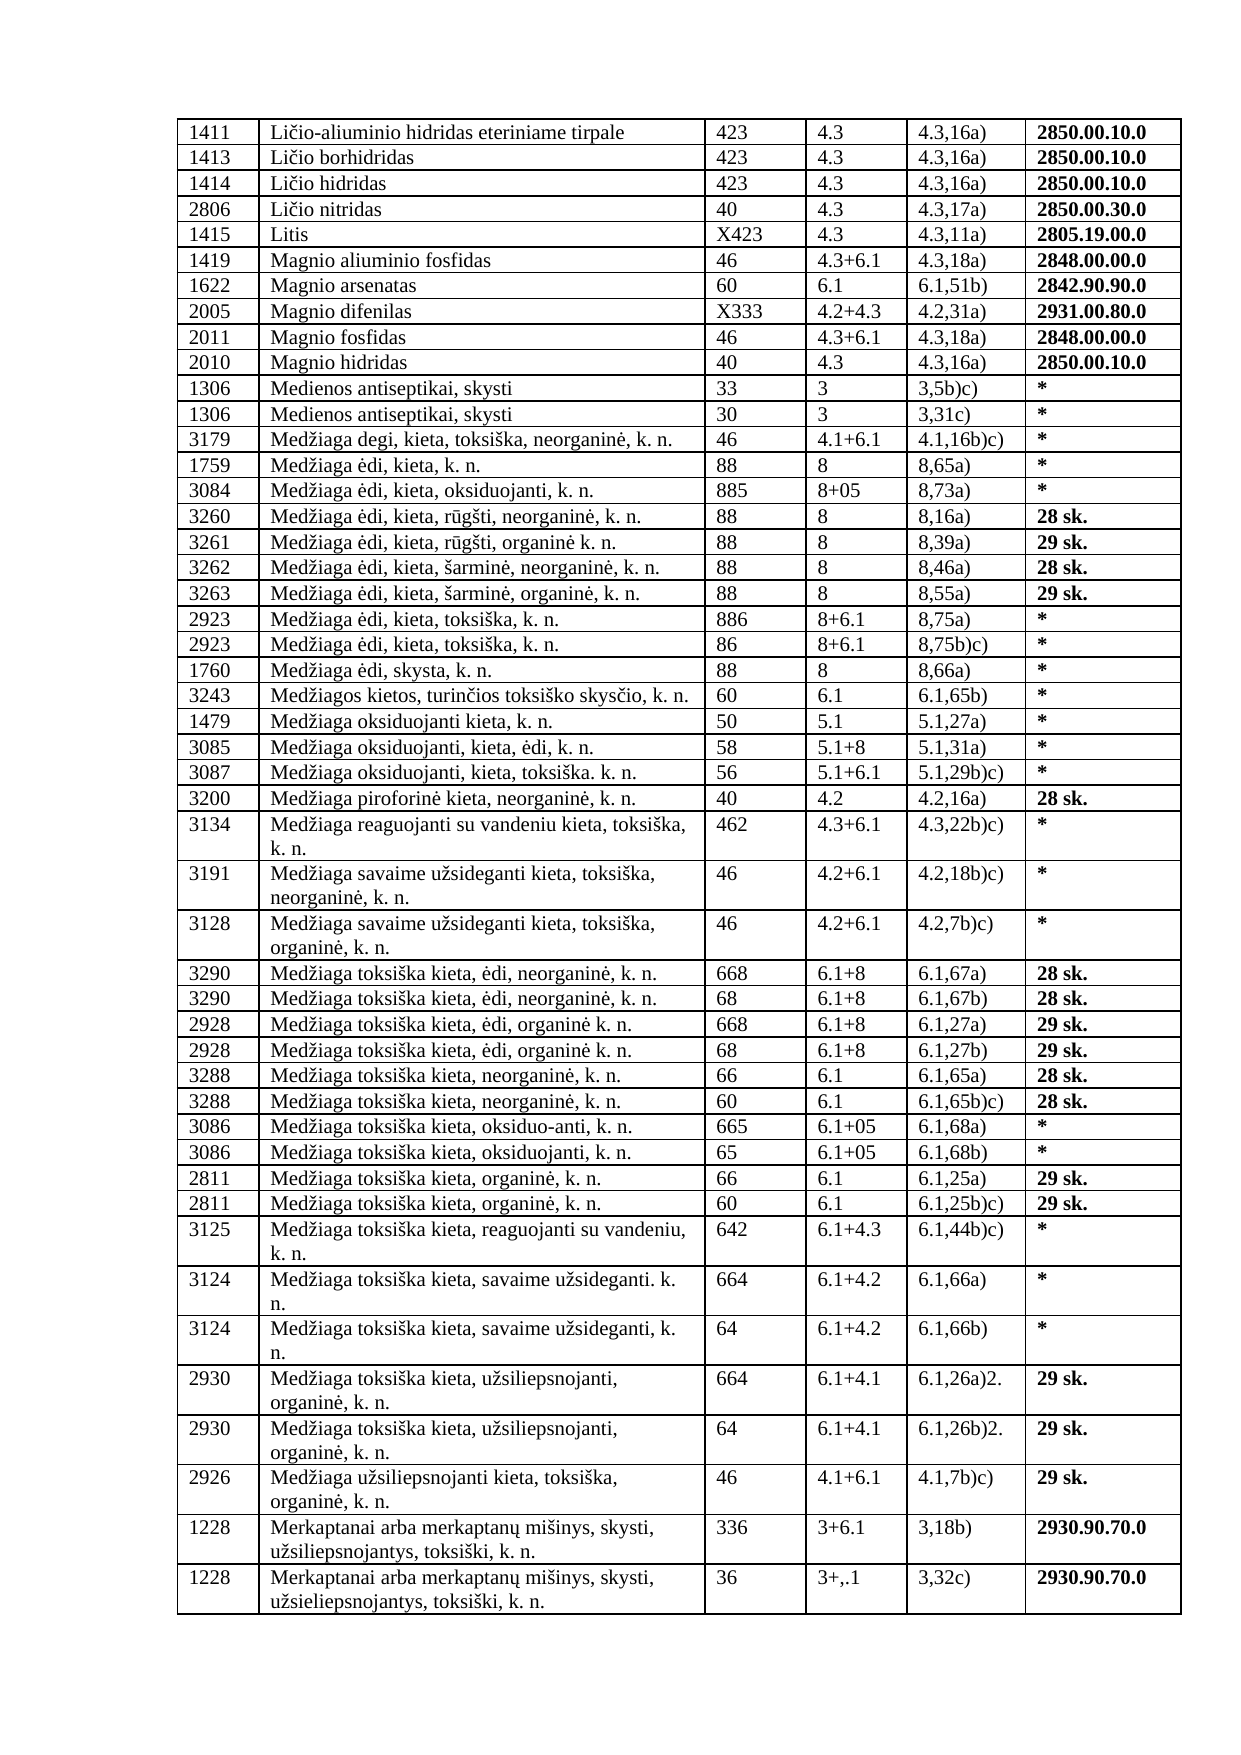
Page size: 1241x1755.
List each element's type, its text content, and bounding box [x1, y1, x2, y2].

table_cell 6.1,26a)2. [908, 1366, 1025, 1414]
table_cell * [1026, 607, 1180, 631]
table_cell 6.1,65b)c) [908, 1089, 1025, 1113]
table_cell Medžiaga toksiška kieta, ėdi, neorganinė, k. n. [260, 961, 704, 985]
table_cell 4.3+6.1 [807, 248, 906, 272]
table_cell 2850.00.10.0 [1026, 350, 1180, 374]
table_cell Litis [260, 222, 704, 246]
table_cell 46 [706, 325, 805, 349]
table_cell 2811 [178, 1191, 258, 1215]
table_cell 8+05 [807, 478, 906, 502]
table_cell 6.1+05 [807, 1115, 906, 1138]
table_cell 8 [807, 581, 906, 605]
table_cell 4.1,16b)c) [908, 427, 1025, 451]
table_cell * [1026, 1316, 1180, 1364]
table_cell 28 sk. [1026, 1089, 1180, 1113]
table_cell Medžiaga toksiška kieta, užsiliepsnojanti, organinė, k. n. [260, 1366, 704, 1414]
table_cell 4.1+6.1 [807, 427, 906, 451]
table_cell 6.1 [807, 273, 906, 297]
table_cell Medžiaga toksiška kieta, organinė, k. n. [260, 1166, 704, 1190]
table_cell 664 [706, 1267, 805, 1315]
table_cell 56 [706, 760, 805, 784]
table_cell 29 sk. [1026, 1465, 1180, 1513]
table_cell Medžiaga savaime užsideganti kieta, toksiška, organinė, k. n. [260, 911, 704, 959]
table_cell 46 [706, 248, 805, 272]
table_cell 6.1,25b)c) [908, 1191, 1025, 1215]
table_cell Medžiaga ėdi, skysta, k. n. [260, 658, 704, 682]
table_cell 2850.00.10.0 [1026, 120, 1180, 144]
table_cell 6.1,66a) [908, 1267, 1025, 1315]
table_cell 3,5b)c) [908, 376, 1025, 400]
table_cell 3191 [178, 861, 258, 909]
table_cell 6.1+4.1 [807, 1416, 906, 1464]
table_cell 8,39a) [908, 530, 1025, 554]
table_cell Medžiaga oksiduojanti kieta, k. n. [260, 709, 704, 733]
table_cell 6.1 [807, 1191, 906, 1215]
table_cell 3,31c) [908, 402, 1025, 426]
table_cell 28 sk. [1026, 504, 1180, 528]
table_cell 46 [706, 1465, 805, 1513]
table_cell Medžiaga toksiška kieta, organinė, k. n. [260, 1191, 704, 1215]
table_cell Medžiaga ėdi, kieta, toksiška, k. n. [260, 632, 704, 656]
table_cell 3290 [178, 961, 258, 985]
table_cell Magnio hidridas [260, 350, 704, 374]
table_cell 2928 [178, 1012, 258, 1036]
table_cell 3084 [178, 478, 258, 502]
table_cell 2850.00.10.0 [1026, 171, 1180, 195]
table_cell 6.1,27b) [908, 1038, 1025, 1062]
table_cell 8 [807, 453, 906, 477]
table_cell Medžiaga ėdi, kieta, oksiduojanti, k. n. [260, 478, 704, 502]
table_cell 5.1 [807, 709, 906, 733]
table_cell 30 [706, 402, 805, 426]
table_cell 33 [706, 376, 805, 400]
table_cell 3243 [178, 683, 258, 707]
table_cell Medžiaga piroforinė kieta, neorganinė, k. n. [260, 786, 704, 810]
table_cell 5.1,27a) [908, 709, 1025, 733]
table_cell 1228 [178, 1515, 258, 1563]
table_cell 668 [706, 961, 805, 985]
table_cell 8+6.1 [807, 632, 906, 656]
table_cell Medžiagos kietos, turinčios toksiško skysčio, k. n. [260, 683, 704, 707]
table_cell 4.1,7b)c) [908, 1465, 1025, 1513]
table_cell Magnio fosfidas [260, 325, 704, 349]
table_cell 3 [807, 402, 906, 426]
table_cell 4.3,18a) [908, 248, 1025, 272]
table_cell 2928 [178, 1038, 258, 1062]
table_cell 4.3 [807, 171, 906, 195]
table_cell 2930 [178, 1416, 258, 1464]
table_cell 6.1,27a) [908, 1012, 1025, 1036]
table_cell 3125 [178, 1217, 258, 1265]
table_cell 2842.90.90.0 [1026, 273, 1180, 297]
table_cell 8 [807, 555, 906, 579]
table_cell Medžiaga ėdi, kieta, toksiška, k. n. [260, 607, 704, 631]
table_cell 2848.00.00.0 [1026, 325, 1180, 349]
table_cell * [1026, 1140, 1180, 1164]
table_cell 2930.90.70.0 [1026, 1565, 1180, 1613]
table_cell 40 [706, 197, 805, 221]
table_cell 4.2+4.3 [807, 299, 906, 323]
table_cell 462 [706, 812, 805, 860]
table_cell Medžiaga toksiška kieta, savaime užsideganti. k. n. [260, 1267, 704, 1315]
table_cell 6.1+8 [807, 1012, 906, 1036]
table_cell 4.2,16a) [908, 786, 1025, 810]
table_cell Medžiaga toksiška kieta, ėdi, organinė k. n. [260, 1038, 704, 1062]
table_cell 2005 [178, 299, 258, 323]
table_cell 46 [706, 861, 805, 909]
table_cell 4.3,22b)c) [908, 812, 1025, 860]
table_cell 4.2 [807, 786, 906, 810]
table_cell 29 sk. [1026, 1012, 1180, 1036]
table_cell 29 sk. [1026, 530, 1180, 554]
table_cell 3262 [178, 555, 258, 579]
table_cell 4.3 [807, 197, 906, 221]
table_cell * [1026, 1267, 1180, 1315]
table_cell 6.1,68b) [908, 1140, 1025, 1164]
table_cell 4.3,16a) [908, 120, 1025, 144]
table_cell Magnio aliuminio fosfidas [260, 248, 704, 272]
table_cell 4.3,18a) [908, 325, 1025, 349]
table_cell Medžiaga reaguojanti su vandeniu kieta, toksiška, k. n. [260, 812, 704, 860]
table_cell 4.3 [807, 350, 906, 374]
table_cell 66 [706, 1166, 805, 1190]
table_cell Ličio hidridas [260, 171, 704, 195]
table_cell 2850.00.10.0 [1026, 145, 1180, 169]
table_cell * [1026, 376, 1180, 400]
table_cell * [1026, 709, 1180, 733]
table_cell 8 [807, 658, 906, 682]
table_cell 8 [807, 530, 906, 554]
table_cell Medžiaga ėdi, kieta, rūgšti, neorganinė, k. n. [260, 504, 704, 528]
table_cell * [1026, 402, 1180, 426]
table_cell 29 sk. [1026, 1166, 1180, 1190]
table_cell 6.1,25a) [908, 1166, 1025, 1190]
table_cell 2923 [178, 607, 258, 631]
table_cell 664 [706, 1366, 805, 1414]
table_cell 336 [706, 1515, 805, 1563]
table_cell 3124 [178, 1267, 258, 1315]
table_cell 8,65a) [908, 453, 1025, 477]
table_cell 28 sk. [1026, 786, 1180, 810]
table_cell 4.2,31a) [908, 299, 1025, 323]
table_cell Medžiaga toksiška kieta, ėdi, organinė k. n. [260, 1012, 704, 1036]
table_cell 46 [706, 427, 805, 451]
table_cell 6.1+4.3 [807, 1217, 906, 1265]
table_cell 6.1,66b) [908, 1316, 1025, 1364]
table_cell 28 sk. [1026, 986, 1180, 1010]
table_cell Medienos antiseptikai, skysti [260, 376, 704, 400]
table_cell 4.3,16a) [908, 171, 1025, 195]
table_cell 60 [706, 1191, 805, 1215]
table_cell 6.1 [807, 1063, 906, 1087]
table_cell 1411 [178, 120, 258, 144]
table_cell 2011 [178, 325, 258, 349]
table_cell 8+6.1 [807, 607, 906, 631]
table_cell 6.1,65a) [908, 1063, 1025, 1087]
table_cell 1228 [178, 1565, 258, 1613]
table_cell 2811 [178, 1166, 258, 1190]
table_cell 1413 [178, 145, 258, 169]
table_cell 4.3,17a) [908, 197, 1025, 221]
table_cell 29 sk. [1026, 1366, 1180, 1414]
table_cell Medžiaga ėdi, kieta, šarminė, neorganinė, k. n. [260, 555, 704, 579]
table_cell 5.1+6.1 [807, 760, 906, 784]
table_cell 2923 [178, 632, 258, 656]
table_cell Medžiaga toksiška kieta, užsiliepsnojanti, organinė, k. n. [260, 1416, 704, 1464]
table_cell 1760 [178, 658, 258, 682]
table_cell 46 [706, 911, 805, 959]
table_cell 6.1+8 [807, 1038, 906, 1062]
table_cell 3087 [178, 760, 258, 784]
table_cell 8 [807, 504, 906, 528]
table_cell 6.1,67b) [908, 986, 1025, 1010]
table_cell 6.1+8 [807, 986, 906, 1010]
table_cell 2931.00.80.0 [1026, 299, 1180, 323]
table_cell 1479 [178, 709, 258, 733]
table_cell 6.1,26b)2. [908, 1416, 1025, 1464]
table_cell 4.2,18b)c) [908, 861, 1025, 909]
table_cell 58 [706, 735, 805, 759]
table_cell 86 [706, 632, 805, 656]
table_cell 4.2,7b)c) [908, 911, 1025, 959]
table_cell 3086 [178, 1140, 258, 1164]
table_cell 64 [706, 1416, 805, 1464]
table_cell 8,16a) [908, 504, 1025, 528]
table_cell 6.1 [807, 1166, 906, 1190]
table_cell Medžiaga toksiška kieta, neorganinė, k. n. [260, 1063, 704, 1087]
table_cell 6.1+4.2 [807, 1267, 906, 1315]
table_cell 8,66a) [908, 658, 1025, 682]
table_cell 1759 [178, 453, 258, 477]
table_cell Magnio difenilas [260, 299, 704, 323]
table_cell * [1026, 735, 1180, 759]
table_cell 4.3,16a) [908, 350, 1025, 374]
table_cell 6.1,44b)c) [908, 1217, 1025, 1265]
table_cell 8,46a) [908, 555, 1025, 579]
table_cell 1306 [178, 376, 258, 400]
table_cell 3128 [178, 911, 258, 959]
table_cell 6.1+8 [807, 961, 906, 985]
table_cell 3+,.1 [807, 1565, 906, 1613]
table_cell 3179 [178, 427, 258, 451]
table_cell 665 [706, 1115, 805, 1138]
table_cell 2848.00.00.0 [1026, 248, 1180, 272]
table_cell 50 [706, 709, 805, 733]
table_cell 5.1,29b)c) [908, 760, 1025, 784]
table_cell 5.1+8 [807, 735, 906, 759]
table_cell 4.3+6.1 [807, 325, 906, 349]
table_cell Ličio nitridas [260, 197, 704, 221]
table_cell * [1026, 911, 1180, 959]
table_cell 3288 [178, 1089, 258, 1113]
table_cell 29 sk. [1026, 1038, 1180, 1062]
table_cell Medžiaga ėdi, kieta, šarminė, organinė, k. n. [260, 581, 704, 605]
table_cell 6.1,51b) [908, 273, 1025, 297]
table_cell 29 sk. [1026, 1191, 1180, 1215]
table_cell 6.1 [807, 683, 906, 707]
table_cell 1306 [178, 402, 258, 426]
table_cell 3124 [178, 1316, 258, 1364]
table_cell 642 [706, 1217, 805, 1265]
table_cell 6.1,65b) [908, 683, 1025, 707]
table_cell 4.1+6.1 [807, 1465, 906, 1513]
table_cell 68 [706, 1038, 805, 1062]
table_cell * [1026, 453, 1180, 477]
table_cell 8,55a) [908, 581, 1025, 605]
table_cell 64 [706, 1316, 805, 1364]
table_cell 60 [706, 683, 805, 707]
table_cell 3260 [178, 504, 258, 528]
table_cell 1622 [178, 273, 258, 297]
table_cell 423 [706, 120, 805, 144]
table_cell 8,75b)c) [908, 632, 1025, 656]
table_cell 65 [706, 1140, 805, 1164]
table_cell 3200 [178, 786, 258, 810]
table_cell Medžiaga oksiduojanti, kieta, ėdi, k. n. [260, 735, 704, 759]
table_cell Merkaptanai arba merkaptanų mišinys, skysti, užsieliepsnojantys, toksiški, k. n. [260, 1565, 704, 1613]
table_cell 4.2+6.1 [807, 861, 906, 909]
table_cell 88 [706, 581, 805, 605]
table_cell Medžiaga toksiška kieta, ėdi, neorganinė, k. n. [260, 986, 704, 1010]
table_cell 6.1,67a) [908, 961, 1025, 985]
table_cell 3290 [178, 986, 258, 1010]
table_cell 40 [706, 786, 805, 810]
table_cell 4.3+6.1 [807, 812, 906, 860]
table_cell * [1026, 658, 1180, 682]
table_cell 668 [706, 1012, 805, 1036]
table_cell 40 [706, 350, 805, 374]
table_cell 60 [706, 273, 805, 297]
table_cell 4.3 [807, 222, 906, 246]
table_cell 885 [706, 478, 805, 502]
table_cell Medžiaga ėdi, kieta, k. n. [260, 453, 704, 477]
table_cell * [1026, 1115, 1180, 1138]
table_cell 2806 [178, 197, 258, 221]
table_cell 36 [706, 1565, 805, 1613]
table_cell * [1026, 812, 1180, 860]
table_cell * [1026, 427, 1180, 451]
table_cell 6.1+05 [807, 1140, 906, 1164]
table_cell 4.3 [807, 120, 906, 144]
table_cell 3 [807, 376, 906, 400]
table_cell 5.1,31a) [908, 735, 1025, 759]
table_cell 29 sk. [1026, 581, 1180, 605]
table_cell 29 sk. [1026, 1416, 1180, 1464]
table_cell 60 [706, 1089, 805, 1113]
table_cell * [1026, 478, 1180, 502]
table_cell 3261 [178, 530, 258, 554]
table_cell 6.1+4.1 [807, 1366, 906, 1414]
table_cell 3086 [178, 1115, 258, 1138]
table_cell 4.3,11a) [908, 222, 1025, 246]
table_cell 2930.90.70.0 [1026, 1515, 1180, 1563]
table_cell 1419 [178, 248, 258, 272]
table_cell Magnio arsenatas [260, 273, 704, 297]
table_cell Medienos antiseptikai, skysti [260, 402, 704, 426]
table_cell 88 [706, 658, 805, 682]
table_cell 6.1 [807, 1089, 906, 1113]
table_cell * [1026, 861, 1180, 909]
table_cell 28 sk. [1026, 555, 1180, 579]
table_cell Medžiaga užsiliepsnojanti kieta, toksiška, organinė, k. n. [260, 1465, 704, 1513]
table_cell Medžiaga ėdi, kieta, rūgšti, organinė k. n. [260, 530, 704, 554]
table_cell 2010 [178, 350, 258, 374]
table_cell Medžiaga oksiduojanti, kieta, toksiška. k. n. [260, 760, 704, 784]
table_cell 88 [706, 453, 805, 477]
table_cell X423 [706, 222, 805, 246]
table_cell 88 [706, 555, 805, 579]
table_cell * [1026, 1217, 1180, 1265]
table_cell 6.1+4.2 [807, 1316, 906, 1364]
table_cell 28 sk. [1026, 1063, 1180, 1087]
table_cell 423 [706, 171, 805, 195]
table_cell 2930 [178, 1366, 258, 1414]
table_cell 3288 [178, 1063, 258, 1087]
table_cell 28 sk. [1026, 961, 1180, 985]
table_cell Ličio borhidridas [260, 145, 704, 169]
table_cell 66 [706, 1063, 805, 1087]
table_cell Medžiaga toksiška kieta, reaguojanti su vandeniu, k. n. [260, 1217, 704, 1265]
table_cell 423 [706, 145, 805, 169]
table_cell Merkaptanai arba merkaptanų mišinys, skysti, užsiliepsnojantys, toksiški, k. n. [260, 1515, 704, 1563]
table_cell X333 [706, 299, 805, 323]
table_cell 1415 [178, 222, 258, 246]
table_cell Ličio-aliuminio hidridas eteriniame tirpale [260, 120, 704, 144]
table_cell * [1026, 632, 1180, 656]
table_cell 8,75a) [908, 607, 1025, 631]
table_cell 88 [706, 504, 805, 528]
table_cell 88 [706, 530, 805, 554]
table_cell 886 [706, 607, 805, 631]
table_cell 2805.19.00.0 [1026, 222, 1180, 246]
table_cell 2926 [178, 1465, 258, 1513]
table_cell Medžiaga savaime užsideganti kieta, toksiška, neorganinė, k. n. [260, 861, 704, 909]
table_cell 4.3,16a) [908, 145, 1025, 169]
table_cell * [1026, 683, 1180, 707]
table_cell Medžiaga toksiška kieta, savaime užsideganti, k. n. [260, 1316, 704, 1364]
table_cell 3,32c) [908, 1565, 1025, 1613]
table_cell Medžiaga degi, kieta, toksiška, neorganinė, k. n. [260, 427, 704, 451]
table_cell 4.3 [807, 145, 906, 169]
table_cell 3263 [178, 581, 258, 605]
table_cell 68 [706, 986, 805, 1010]
table_cell 6.1,68a) [908, 1115, 1025, 1138]
table_cell 3,18b) [908, 1515, 1025, 1563]
table_cell 3085 [178, 735, 258, 759]
table_cell Medžiaga toksiška kieta, oksiduojanti, k. n. [260, 1140, 704, 1164]
table_cell 1414 [178, 171, 258, 195]
table_cell Medžiaga toksiška kieta, neorganinė, k. n. [260, 1089, 704, 1113]
table_cell 3134 [178, 812, 258, 860]
table_cell 8,73a) [908, 478, 1025, 502]
table_cell 2850.00.30.0 [1026, 197, 1180, 221]
table_cell 4.2+6.1 [807, 911, 906, 959]
table_cell * [1026, 760, 1180, 784]
table_cell 3+6.1 [807, 1515, 906, 1563]
table_cell Medžiaga toksiška kieta, oksiduo-anti, k. n. [260, 1115, 704, 1138]
